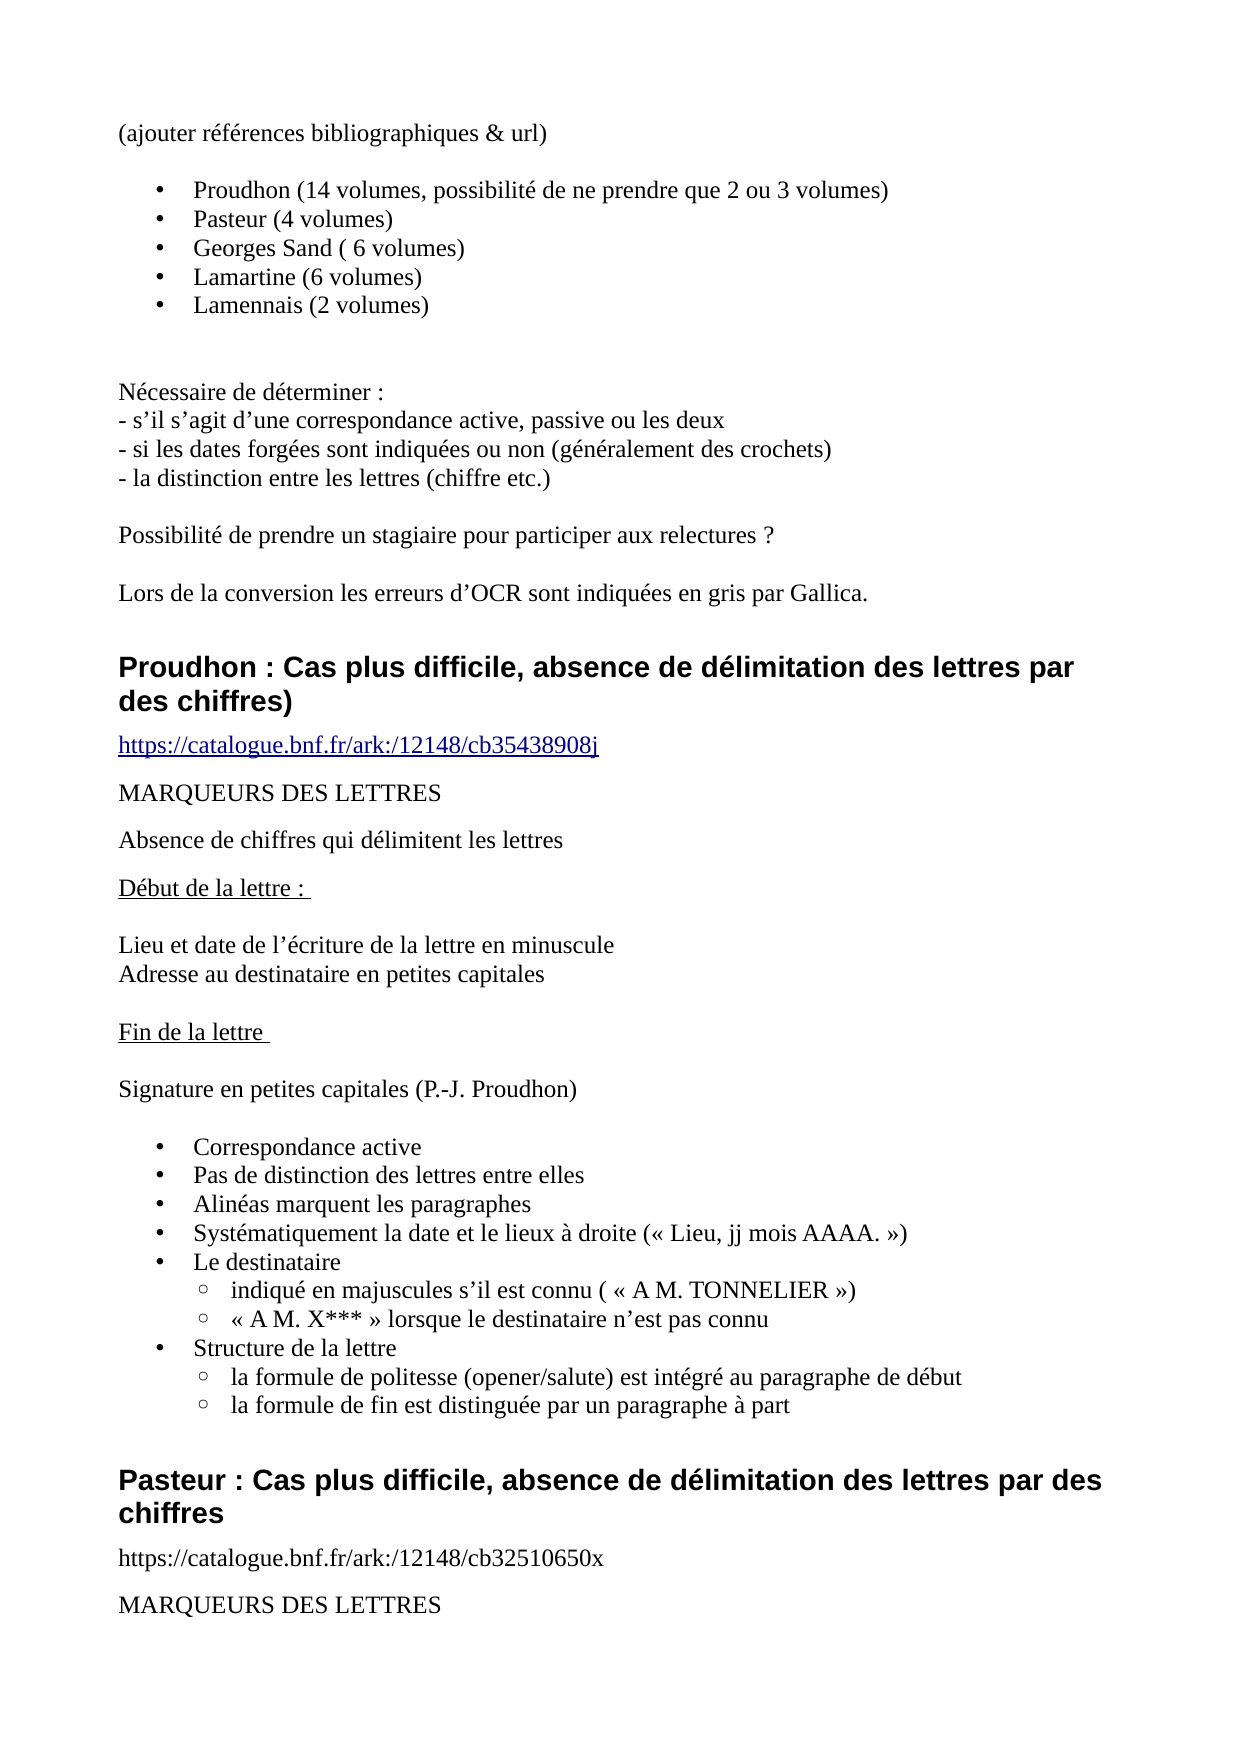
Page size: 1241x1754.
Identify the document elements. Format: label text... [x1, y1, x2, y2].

text Adresse au destinataire en petites capitales [118, 959, 1122, 988]
text https://catalogue.bnf.fr/ark:/12148/cb35438908j [118, 730, 1122, 759]
text Nécessaire de déterminer : [118, 377, 1122, 406]
list Proudhon (14 volumes, possibilité de ne prendre que 2 ou 3 volumes) [156, 176, 1122, 204]
list Correspondance active [156, 1132, 1122, 1161]
list la formule de fin est distinguée par un paragraphe à part [193, 1391, 1122, 1419]
list Lamartine (6 volumes) [156, 262, 1122, 291]
text Lieu et date de l’écriture de la lettre en minuscule [118, 931, 1122, 959]
list Pasteur (4 volumes) [156, 204, 1122, 233]
subtitle Proudhon : Cas plus difficile, absence de délimitation des lettres par des chiffres) [118, 650, 1122, 718]
subtitle Pasteur : Cas plus difficile, absence de délimitation des lettres par des chiffres [118, 1463, 1122, 1530]
text MARQUEURS DES LETTRES [118, 778, 1122, 807]
text Possibilité de prendre un stagiaire pour participer aux relectures ? [118, 521, 1122, 549]
text Début de la lettre : [118, 873, 1122, 902]
list Structure de la lettre [156, 1333, 1122, 1362]
text Absence de chiffres qui délimitent les lettres [118, 825, 1122, 854]
text Fin de la lettre [118, 1017, 1122, 1046]
list Lamennais (2 volumes) [156, 291, 1122, 319]
text - si les dates forgées sont indiquées ou non (généralement des crochets) [118, 434, 1122, 463]
list la formule de politesse (opener/salute) est intégré au paragraphe de début [193, 1362, 1122, 1391]
list « A M. X*** » lorsque le destinataire n’est pas connu [193, 1304, 1122, 1333]
text - s’il s’agit d’une correspondance active, passive ou les deux [118, 406, 1122, 434]
list Systématiquement la date et le lieux à droite (« Lieu, jj mois AAAA. ») [156, 1218, 1122, 1247]
text (ajouter références bibliographiques & url) [118, 118, 1122, 147]
list Georges Sand ( 6 volumes) [156, 233, 1122, 262]
text Signature en petites capitales (P.-J. Proudhon) [118, 1074, 1122, 1103]
text https://catalogue.bnf.fr/ark:/12148/cb32510650x [118, 1543, 1122, 1571]
list Alinéas marquent les paragraphes [156, 1189, 1122, 1218]
list Le destinataire [156, 1247, 1122, 1276]
text - la distinction entre les lettres (chiffre etc.) [118, 463, 1122, 492]
list indiqué en majuscules s’il est connu ( « A M. TONNELIER ») [193, 1276, 1122, 1304]
text Lors de la conversion les erreurs d’OCR sont indiquées en gris par Gallica. [118, 578, 1122, 607]
list Pas de distinction des lettres entre elles [156, 1161, 1122, 1189]
text MARQUEURS DES LETTRES [118, 1590, 1122, 1619]
